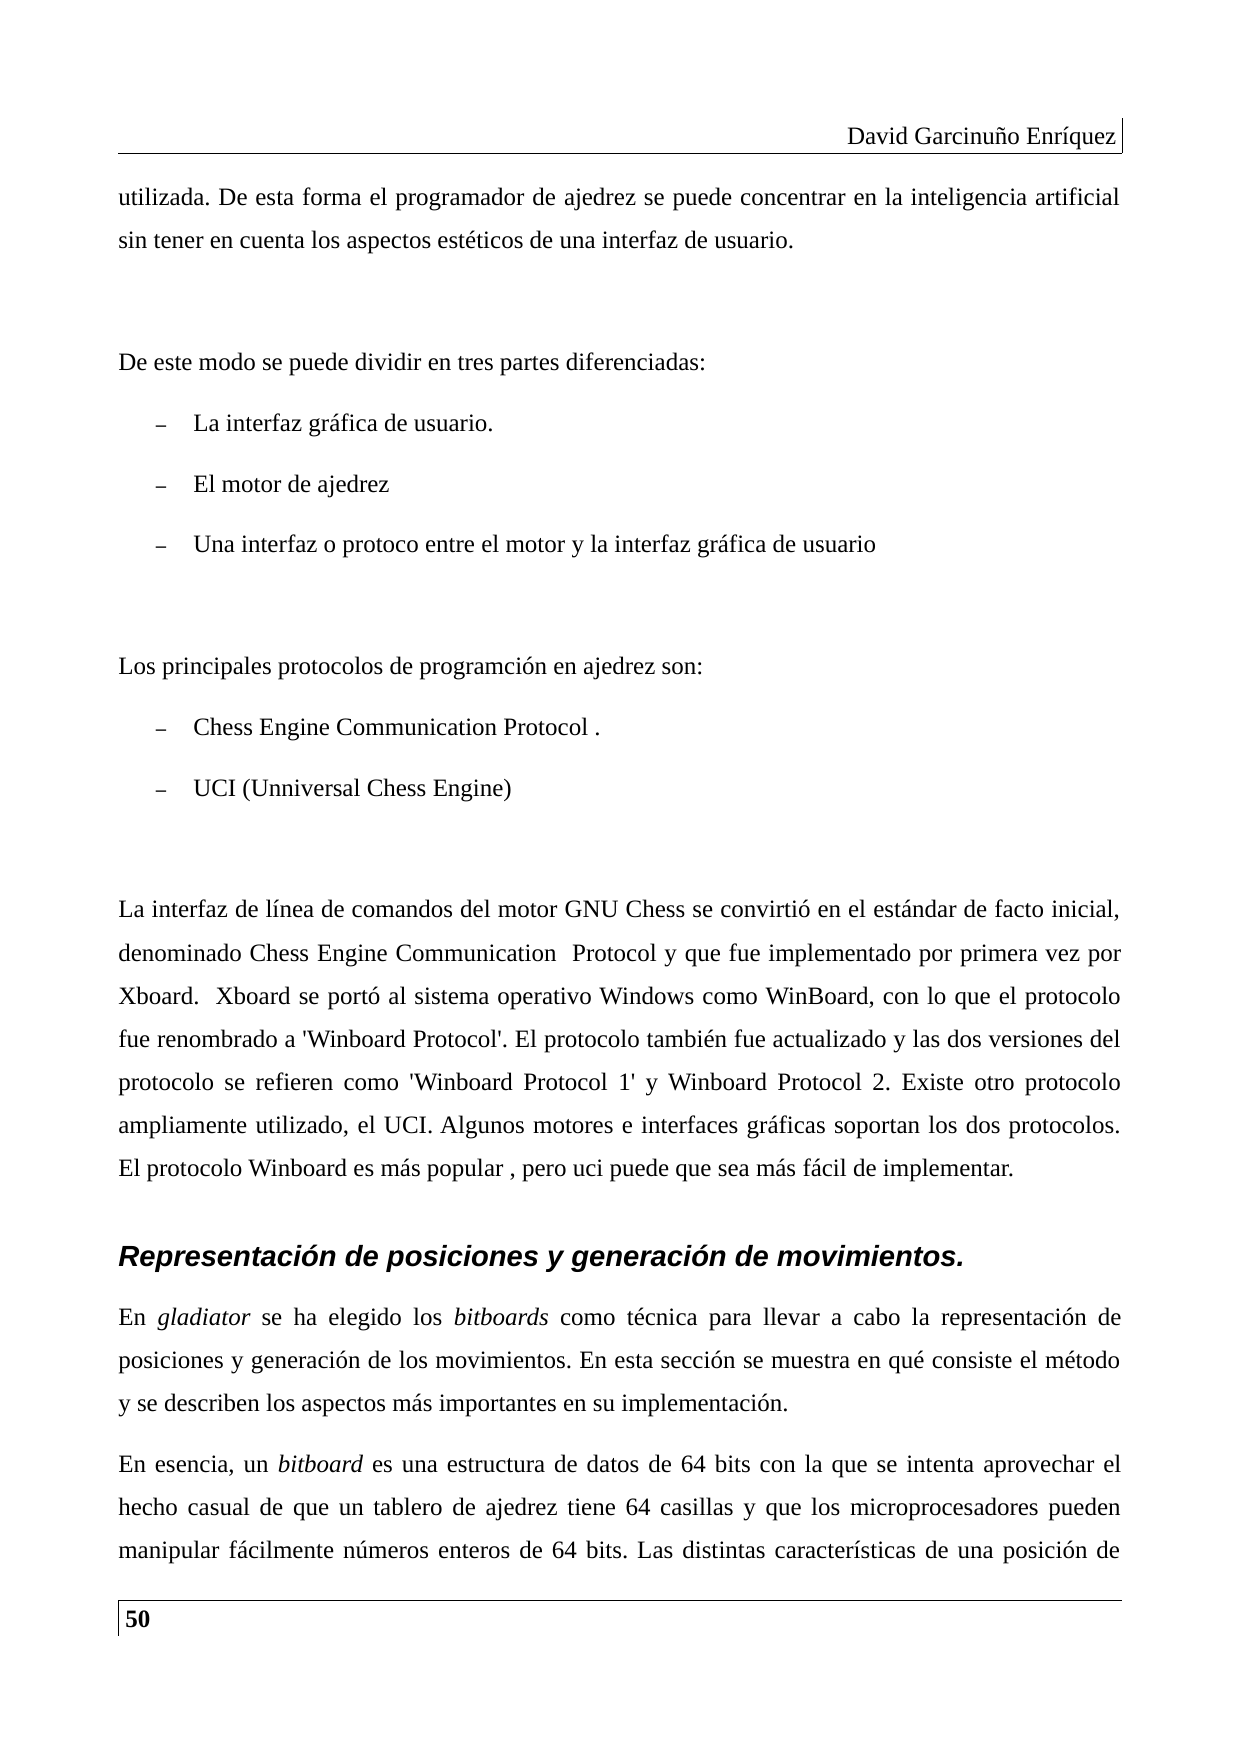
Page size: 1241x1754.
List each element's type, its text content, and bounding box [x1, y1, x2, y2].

list Una interfaz o protoco entre el motor y la interfaz gráfica de usuario [156, 529, 1122, 558]
text En gladiator se ha elegido los bitboards como técnica para llevar a cabo la representación de posiciones y generación de los movimientos. En esta sección se muestra en qué consiste el método y se describen los aspectos más importantes en su implementación. [118, 1302, 1122, 1417]
text Los principales protocolos de programción en ajedrez son: [118, 651, 1122, 680]
text La interfaz de línea de comandos del motor GNU Chess se convirtió en el estándar de facto inicial, denominado Chess Engine Communication Protocol y que fue implementado por primera vez por Xboard. Xboard se portó al sistema operativo Windows como WinBoard, con lo que el protocolo fue renombrado a 'Winboard Protocol'. El protocolo también fue actualizado y las dos versiones del protocolo se refieren como 'Winboard Protocol 1' y Winboard Protocol 2. Existe otro protocolo ampliamente utilizado, el UCI. Algunos motores e interfaces gráficas soportan los dos protocolos. El protocolo Winboard es más popular , pero uci puede que sea más fácil de implementar. [118, 894, 1122, 1182]
list Chess Engine Communication Protocol . [156, 712, 1122, 741]
list UCI (Unniversal Chess Engine) [156, 773, 1122, 802]
text En esencia, un bitboard es una estructura de datos de 64 bits con la que se intenta aprovechar el hecho casual de que un tablero de ajedrez tiene 64 casillas y que los microprocesadores pueden manipular fácilmente números enteros de 64 bits. Las distintas características de una posición de [118, 1449, 1122, 1564]
list La interfaz gráfica de usuario. [156, 408, 1122, 437]
list El motor de ajedrez [156, 469, 1122, 497]
text De este modo se puede dividir en tres partes diferenciadas: [118, 347, 1122, 376]
text utilizada. De esta forma el programador de ajedrez se puede concentrar en la inteligencia artificial sin tener en cuenta los aspectos estéticos de una interfaz de usuario. [118, 182, 1122, 254]
subtitle Representación de posiciones y generación de movimientos. [118, 1239, 1122, 1273]
